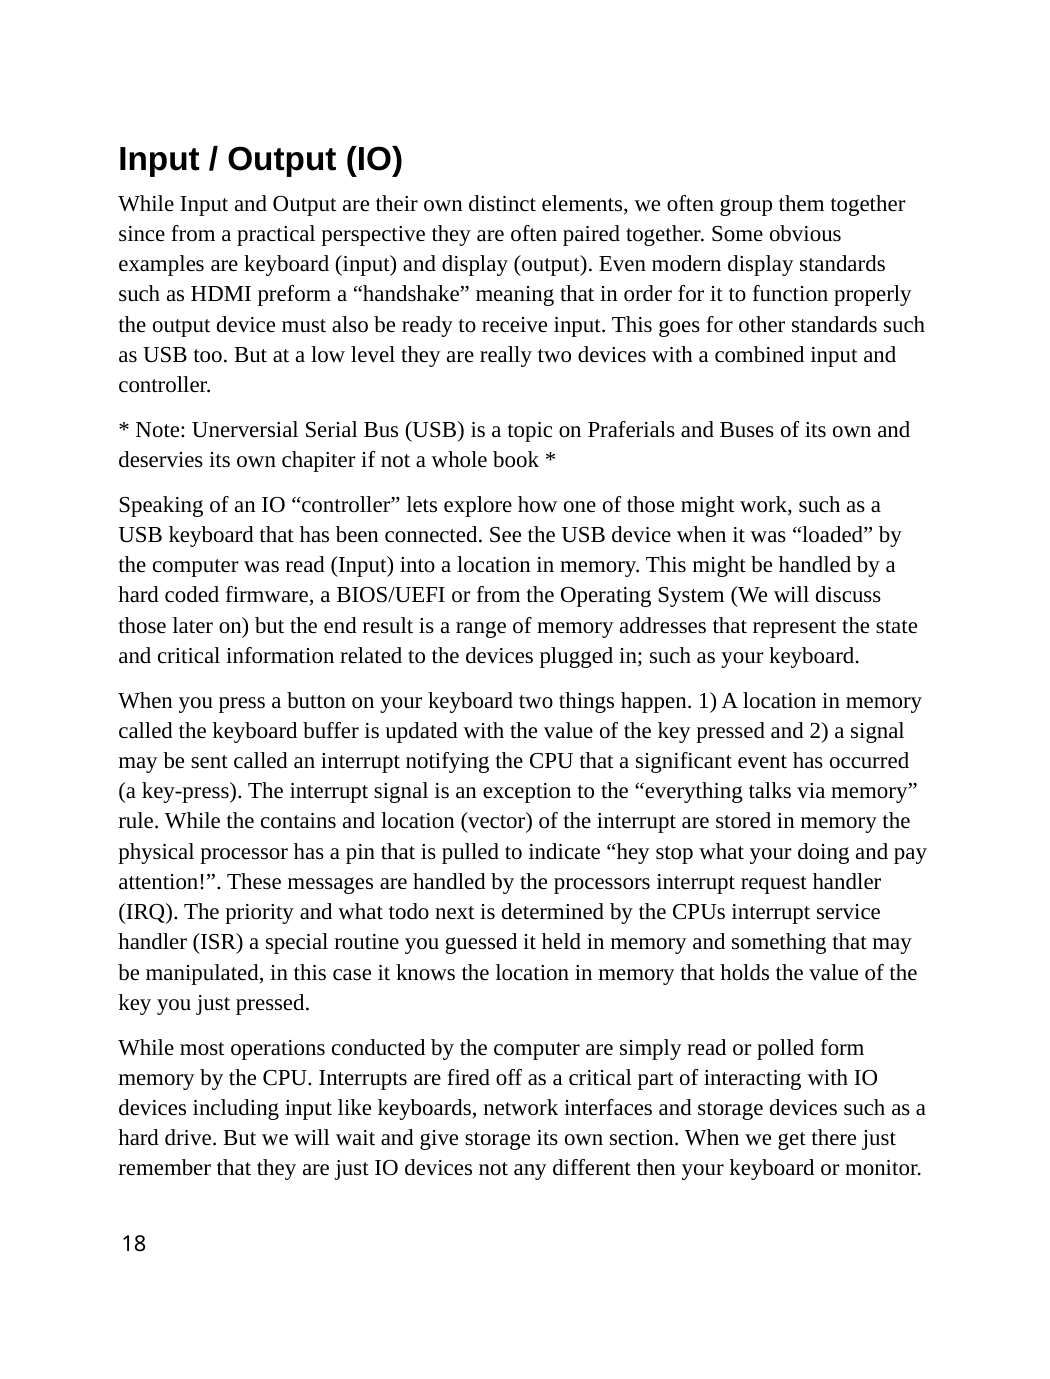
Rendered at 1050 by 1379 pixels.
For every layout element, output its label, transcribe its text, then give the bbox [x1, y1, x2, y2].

text * Note: Unerversial Serial Bus (USB) is a topic on Praferials and Buses of its own and deservies its own chapiter if not a whole book * [118, 416, 932, 472]
text Speaking of an IO “controller” lets explore how one of those might work, such as a USB keyboard that has been connected. See the USB device when it was “loaded” by the computer was read (Input) into a location in memory. This might be handled by a hard coded firmware, a BIOS/UEFI or from the Operating System (We will discuss those later on) but the end result is a range of memory addresses that represent the state and critical information related to the devices plugged in; such as your keyboard. [118, 491, 932, 668]
text While most operations conducted by the computer are simply read or polled form memory by the CPU. Interrupts are fired off as a critical part of interacting with IO devices including input like keyboards, network interfaces and storage devices such as a hard drive. But we will wait and give storage its own section. When we get there just remember that they are just IO devices not any different then your keyboard or monitor. [118, 1034, 932, 1181]
subtitle Input / Output (IO) [118, 139, 932, 177]
text When you press a button on your keyboard two things happen. 1) A location in memory called the keyboard buffer is updated with the value of the key pressed and 2) a signal may be sent called an interrupt notifying the CPU that a significant event has occurred (a key-press). The interrupt signal is an exception to the “everything talks via memory” rule. While the contains and location (vector) of the interrupt are stored in memory the physical processor has a pin that is pulled to indicate “hey stop what your doing and pay attention!”. These messages are handled by the processors interrupt request handler (IRQ). The priority and what todo next is determined by the CPUs interrupt service handler (ISR) a special routine you guessed it held in memory and something that may be manipulated, in this case it knows the location in memory that holds the value of the key you just pressed. [118, 687, 932, 1015]
text While Input and Output are their own distinct elements, we often group them together since from a practical perspective they are often paired together. Some obvious examples are keyboard (input) and display (output). Even modern display standards such as HDMI preform a “handshake” meaning that in order for it to function properly the output device must also be ready to receive input. This goes for other standards such as USB too. But at a low level they are really two devices with a combined input and controller. [118, 190, 932, 397]
